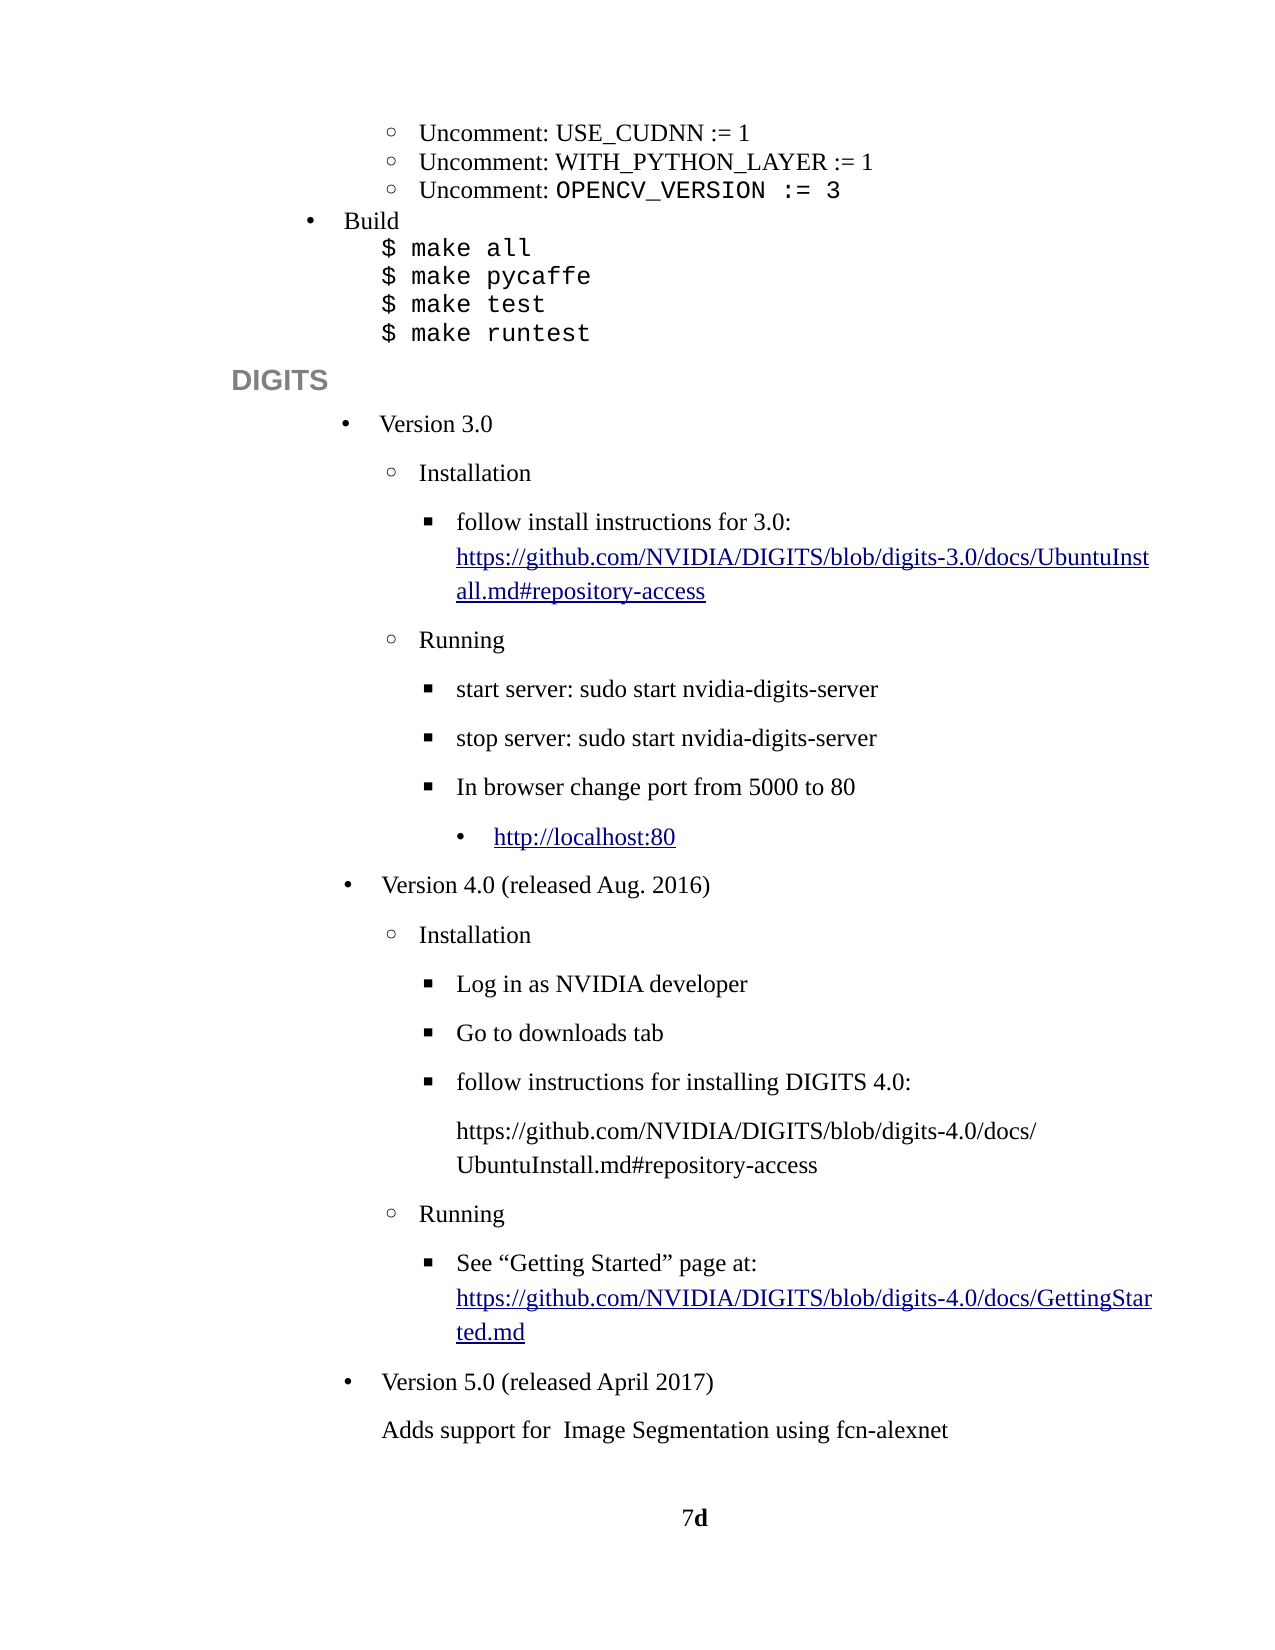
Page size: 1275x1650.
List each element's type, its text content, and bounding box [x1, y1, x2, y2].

list Running [381, 1199, 1158, 1228]
text $ make test [381, 292, 1158, 320]
list https://github.com/NVIDIA/DIGITS/blob/digits-4.0/docs/UbuntuInstall.md#repository-access [419, 1116, 1158, 1179]
list Uncomment: USE_CUDNN := 1 [381, 118, 1158, 147]
list Installation [381, 458, 1158, 487]
text $ make runtest [381, 320, 1158, 348]
list See “Getting Started” page at: https://github.com/NVIDIA/DIGITS/blob/digits-4.0/docs/GettingStarted.md [419, 1248, 1158, 1346]
list stop server: sudo start nvidia-digits-server [419, 723, 1158, 752]
list $ make all [344, 235, 1158, 263]
list follow instructions for installing DIGITS 4.0: [419, 1067, 1158, 1096]
list Go to downloads tab [419, 1018, 1158, 1047]
list Build [306, 206, 1158, 235]
list http://localhost:80 [456, 822, 1158, 850]
subtitle DIGITS [231, 363, 1158, 397]
list Uncomment: OPENCV_VERSION := 3 [381, 176, 1158, 206]
list In browser change port from 5000 to 80 [419, 772, 1158, 801]
list Log in as NVIDIA developer [419, 969, 1158, 997]
list follow install instructions for 3.0: https://github.com/NVIDIA/DIGITS/blob/digits-3.0/docs/UbuntuInstall.md#repository-access [419, 507, 1158, 605]
list Installation [381, 920, 1158, 948]
list Adds support for Image Segmentation using fcn-alexnet [344, 1416, 1158, 1444]
list Running [381, 625, 1158, 654]
list Version 5.0 (released April 2017) [344, 1367, 1158, 1395]
list Uncomment: WITH_PYTHON_LAYER := 1 [381, 147, 1158, 176]
text $ make pycaffe [381, 263, 1158, 292]
list start server: sudo start nvidia-digits-server [419, 674, 1158, 703]
list Version 4.0 (released Aug. 2016) [344, 871, 1158, 899]
list Version 3.0 [341, 409, 1158, 438]
